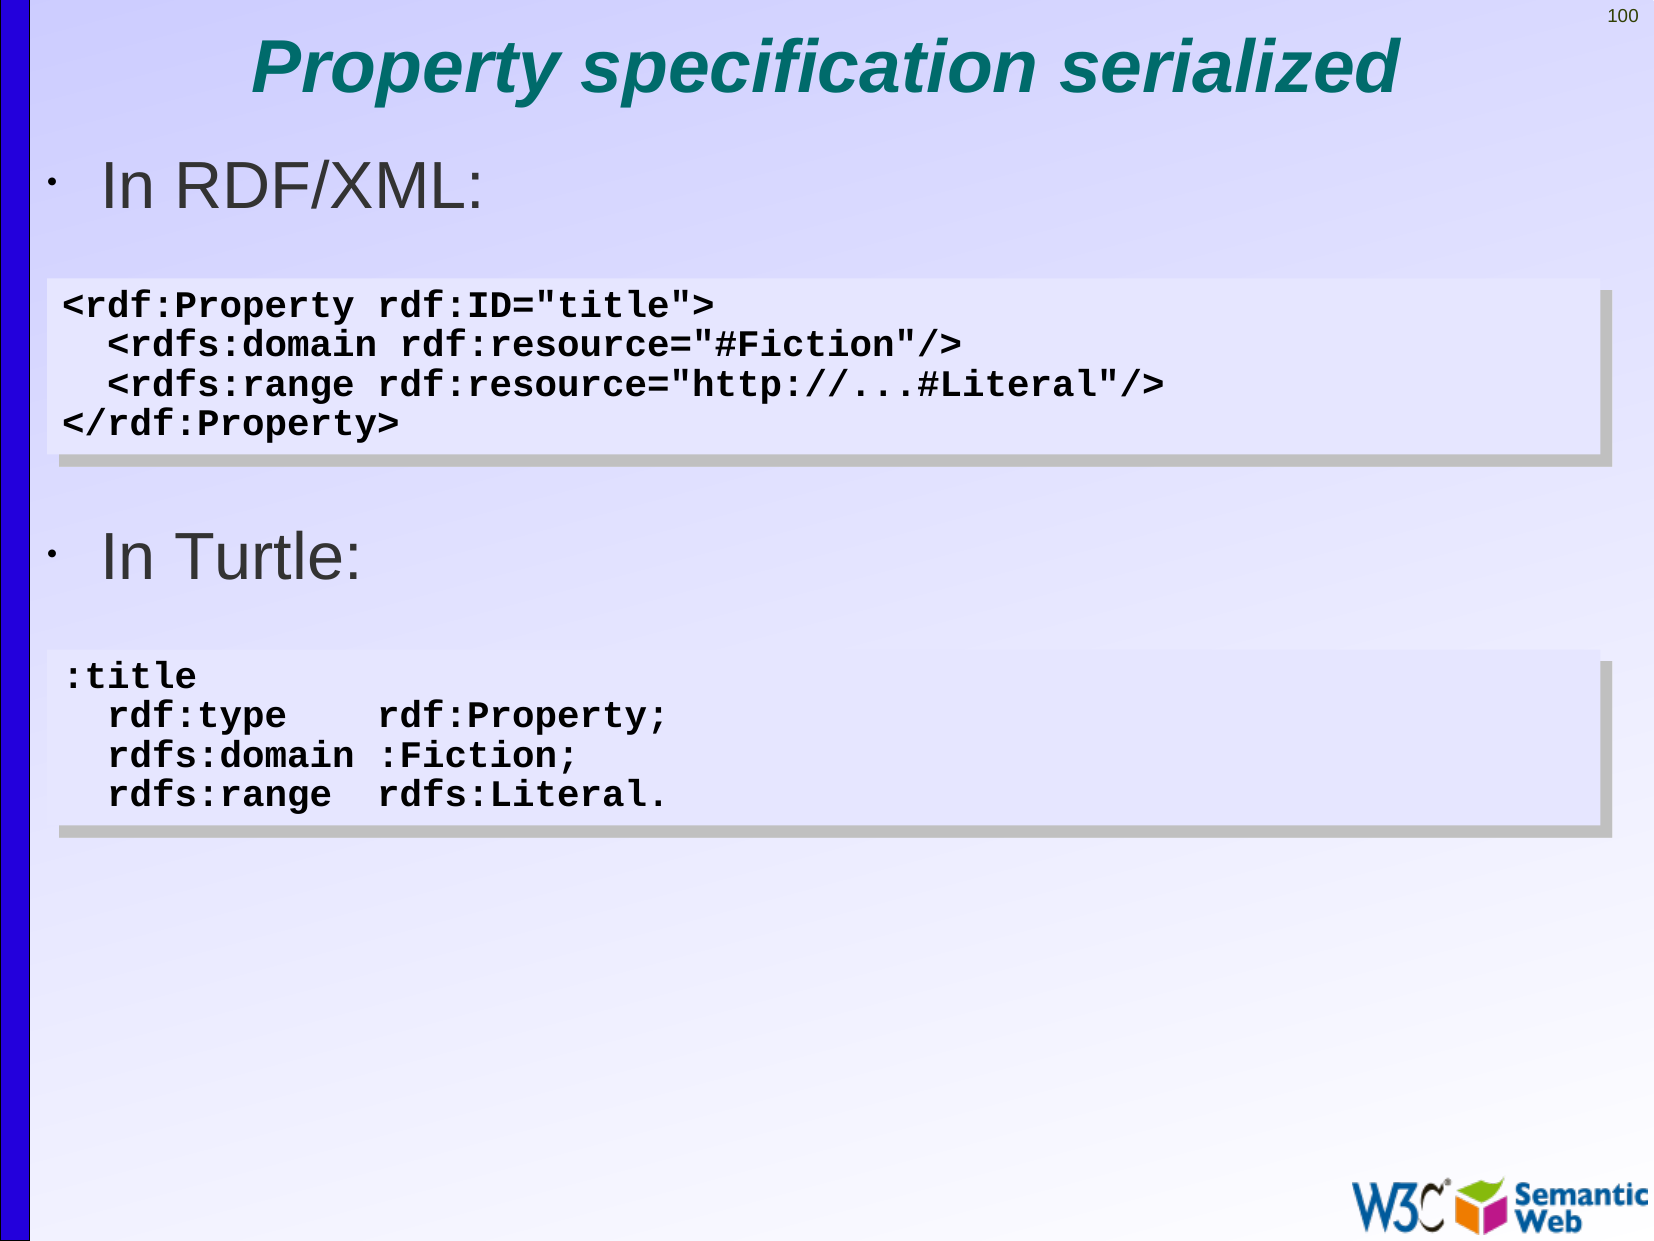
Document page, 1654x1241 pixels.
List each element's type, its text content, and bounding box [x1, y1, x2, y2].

list In RDF/XML: [29, 147, 1624, 237]
text_box <rdf:Property rdf:ID="title"> <rdfs:domain rdf:resource="#Fiction"/> <rdfs:range rdf:resource="http://...#Literal"/> </rdf:Property> [47, 278, 1601, 455]
text_box :title rdf:type rdf:Property; rdfs:domain :Fiction; rdfs:range rdfs:Literal. [47, 649, 1601, 826]
list In Turtle: [29, 519, 1624, 609]
title Property specification serialized [0, 5, 1654, 125]
picture [1352, 1175, 1648, 1235]
